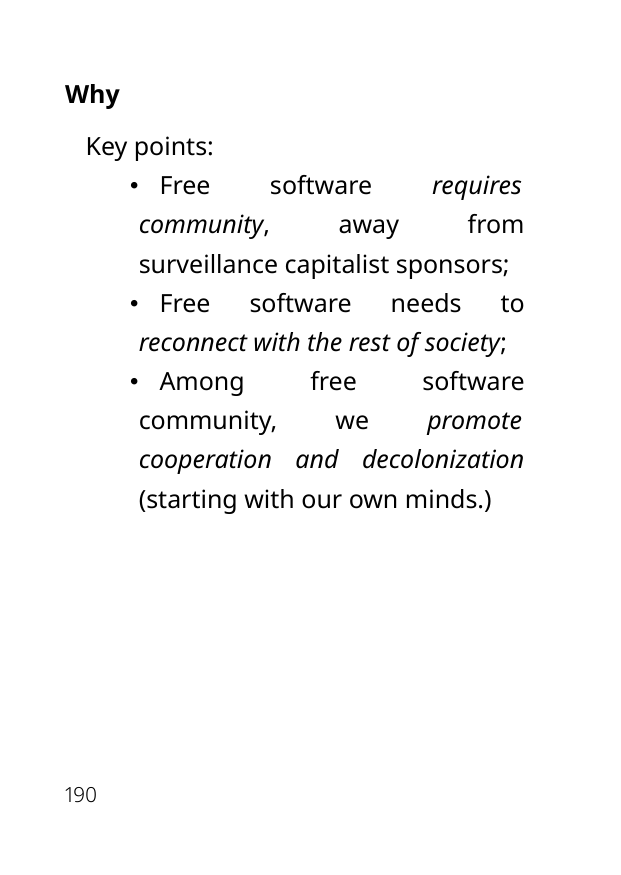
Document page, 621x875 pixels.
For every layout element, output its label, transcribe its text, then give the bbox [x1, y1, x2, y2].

list Among free software community, we promote cooperation and decolonization (starting with our own minds.) [109, 364, 524, 515]
list Free software needs to reconnect with the rest of society; [109, 286, 524, 359]
text Key points: [65, 129, 524, 163]
list Free software requires community, away from surveillance capitalist sponsors; [109, 168, 524, 280]
subtitle Why [65, 77, 524, 111]
